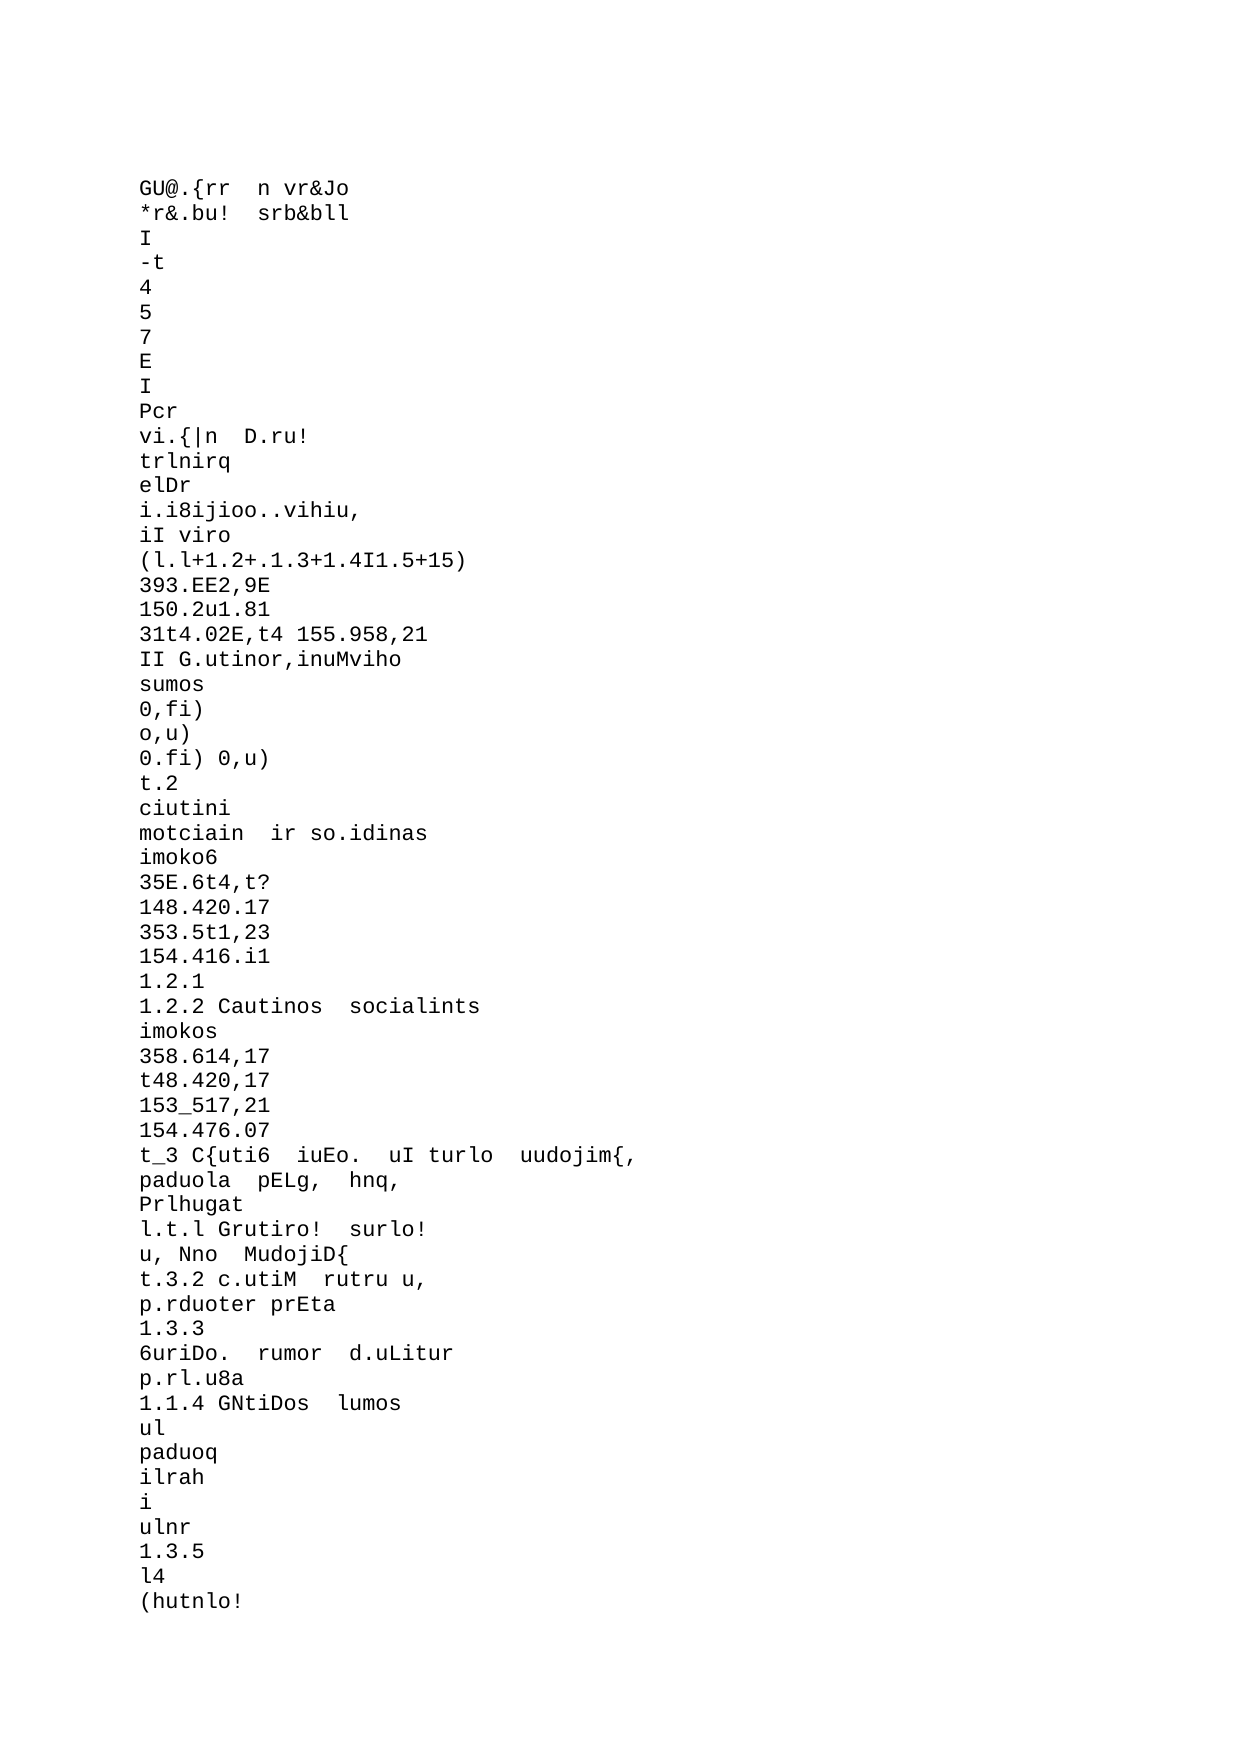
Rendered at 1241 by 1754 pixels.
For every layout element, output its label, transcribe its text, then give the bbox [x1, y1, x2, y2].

text GU@.{rr n vr&Jo [139, 177, 1101, 202]
text 0.fi) 0,u) [139, 747, 1101, 772]
text paduola pELg, hnq, [139, 1169, 1101, 1194]
text 393.EE2,9E [139, 574, 1101, 599]
text 353.5t1,23 [139, 921, 1101, 946]
text i.i8ijioo..vihiu, [139, 499, 1101, 524]
text o,u) [139, 723, 1101, 747]
text 1.3.3 [139, 1318, 1101, 1342]
text E [139, 351, 1101, 376]
text ulnr [139, 1516, 1101, 1541]
text ul [139, 1417, 1101, 1442]
text t.3.2 c.utiM rutru u, [139, 1268, 1101, 1293]
text i [139, 1491, 1101, 1516]
text 6uriDo. rumor d.uLitur [139, 1342, 1101, 1367]
text (l.l+1.2+.1.3+1.4I1.5+15) [139, 549, 1101, 574]
text p.rl.u8a [139, 1367, 1101, 1392]
text vi.{|n D.ru! [139, 425, 1101, 450]
text I [139, 376, 1101, 400]
text imoko6 [139, 847, 1101, 871]
text paduoq [139, 1442, 1101, 1466]
text 1.2.2 Cautinos socialints [139, 995, 1101, 1020]
text l.t.l Grutiro! surlo! [139, 1218, 1101, 1243]
text 35E.6t4,t? [139, 871, 1101, 896]
text ciutini [139, 797, 1101, 822]
text 1.1.4 GNtiDos lumos [139, 1392, 1101, 1417]
text t.2 [139, 772, 1101, 797]
text II G.utinor,inuMviho [139, 648, 1101, 673]
text motciain ir so.idinas [139, 822, 1101, 847]
text iI viro [139, 524, 1101, 549]
text ilrah [139, 1466, 1101, 1491]
text 150.2u1.81 [139, 599, 1101, 623]
text sumos [139, 673, 1101, 698]
text I [139, 227, 1101, 252]
text 5 [139, 301, 1101, 326]
text 154.476.07 [139, 1119, 1101, 1144]
text -t [139, 252, 1101, 276]
text trlnirq [139, 450, 1101, 475]
text 358.614,17 [139, 1045, 1101, 1070]
text 1.3.5 [139, 1541, 1101, 1566]
text 4 [139, 276, 1101, 301]
text p.rduoter prEta [139, 1293, 1101, 1318]
text *r&.bu! srb&bll [139, 202, 1101, 227]
text 154.416.i1 [139, 946, 1101, 971]
text t_3 C{uti6 iuEo. uI turlo uudojim{, [139, 1144, 1101, 1169]
text 1.2.1 [139, 971, 1101, 995]
text 153_517,21 [139, 1094, 1101, 1119]
text 7 [139, 326, 1101, 351]
text 148.420.17 [139, 896, 1101, 921]
text t48.420,17 [139, 1070, 1101, 1094]
text l4 [139, 1566, 1101, 1590]
text 0,fi) [139, 698, 1101, 723]
text (hutnlo! [139, 1590, 1101, 1615]
text elDr [139, 475, 1101, 499]
text 31t4.02E,t4 155.958,21 [139, 623, 1101, 648]
text Prlhugat [139, 1194, 1101, 1218]
text u, Nno MudojiD{ [139, 1243, 1101, 1268]
text Pcr [139, 400, 1101, 425]
text imokos [139, 1020, 1101, 1045]
